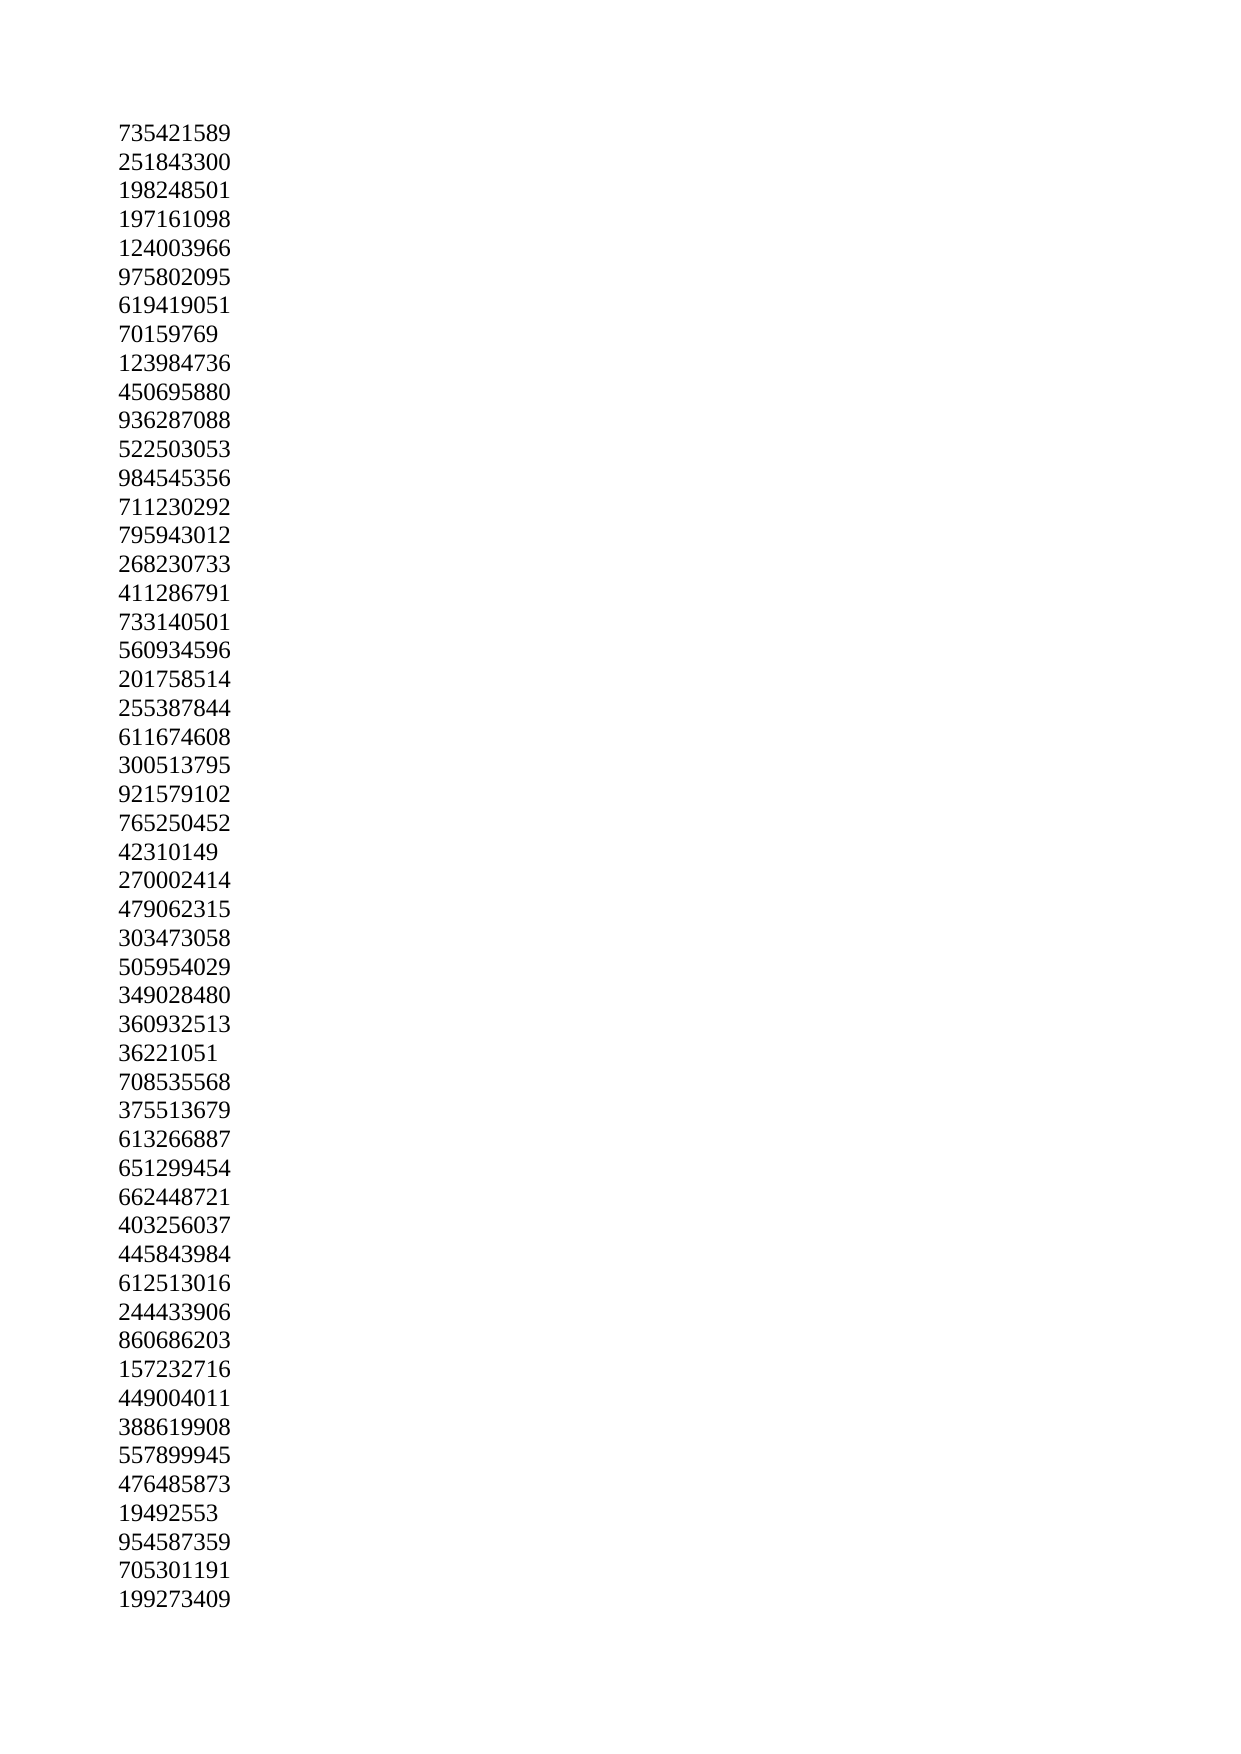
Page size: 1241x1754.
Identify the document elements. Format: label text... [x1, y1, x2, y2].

table_cell 975802095 [118, 262, 1122, 291]
table_cell 705301191 [118, 1556, 1122, 1584]
table_cell 479062315 [118, 894, 1122, 923]
table_cell 733140501 [118, 607, 1122, 636]
table_cell 557899945 [118, 1441, 1122, 1469]
table_cell 300513795 [118, 751, 1122, 779]
table_cell 36221051 [118, 1038, 1122, 1067]
table_cell 198248501 [118, 176, 1122, 204]
table_cell 244433906 [118, 1297, 1122, 1326]
table_cell 662448721 [118, 1182, 1122, 1211]
table_cell 921579102 [118, 779, 1122, 808]
table_cell 619419051 [118, 291, 1122, 319]
table_cell 711230292 [118, 492, 1122, 521]
table_cell 795943012 [118, 521, 1122, 549]
table_cell 388619908 [118, 1412, 1122, 1441]
table_cell 197161098 [118, 204, 1122, 233]
table_cell 303473058 [118, 923, 1122, 952]
table_cell 268230733 [118, 549, 1122, 578]
table_cell 765250452 [118, 808, 1122, 837]
table_cell 201758514 [118, 664, 1122, 693]
table_cell 476485873 [118, 1469, 1122, 1498]
table_cell 708535568 [118, 1067, 1122, 1096]
table_cell 42310149 [118, 837, 1122, 866]
table_cell 157232716 [118, 1354, 1122, 1383]
table_cell 984545356 [118, 463, 1122, 492]
table_cell 199273409 [118, 1584, 1122, 1613]
table_cell 954587359 [118, 1527, 1122, 1556]
table_cell 375513679 [118, 1096, 1122, 1124]
table_cell 255387844 [118, 693, 1122, 722]
table_cell 124003966 [118, 233, 1122, 262]
table_cell 936287088 [118, 406, 1122, 434]
table_cell 251843300 [118, 147, 1122, 176]
table_cell 19492553 [118, 1498, 1122, 1527]
table_cell 123984736 [118, 348, 1122, 377]
table_cell 860686203 [118, 1326, 1122, 1354]
table_cell 360932513 [118, 1009, 1122, 1038]
table_cell 735421589 [118, 118, 1122, 147]
table_cell 611674608 [118, 722, 1122, 751]
table_cell 450695880 [118, 377, 1122, 406]
table_cell 449004011 [118, 1383, 1122, 1412]
table_cell 70159769 [118, 319, 1122, 348]
table_cell 445843984 [118, 1239, 1122, 1268]
table_cell 560934596 [118, 636, 1122, 664]
table_cell 505954029 [118, 952, 1122, 981]
table_cell 651299454 [118, 1153, 1122, 1182]
table_cell 411286791 [118, 578, 1122, 607]
table_cell 270002414 [118, 866, 1122, 894]
table_cell 613266887 [118, 1124, 1122, 1153]
table_cell 612513016 [118, 1268, 1122, 1297]
table_cell 403256037 [118, 1211, 1122, 1239]
table_cell 349028480 [118, 981, 1122, 1009]
table_cell 522503053 [118, 434, 1122, 463]
